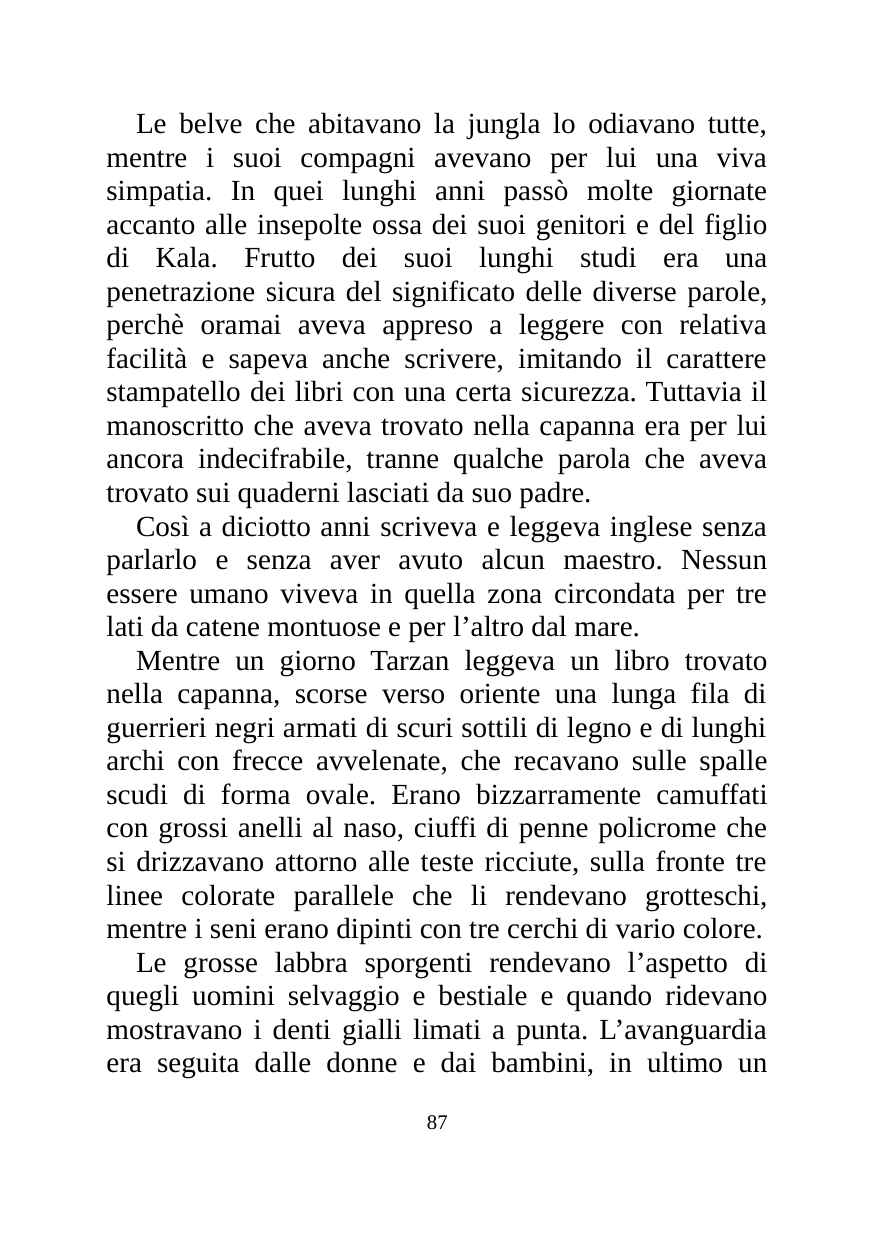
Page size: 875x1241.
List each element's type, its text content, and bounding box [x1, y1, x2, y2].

text Mentre un giorno Tarzan leggeva un libro trovato nella capanna, scorse verso oriente una lunga fila di guerrieri negri armati di scuri sottili di legno e di lunghi archi con frecce avvelenate, che recavano sulle spalle scudi di forma ovale. Erano bizzarramente camuffati con grossi anelli al naso, ciuffi di penne policrome che si drizzavano attorno alle teste ricciute, sulla fronte tre linee colorate parallele che li rendevano grotteschi, mentre i seni erano dipinti con tre cerchi di vario colore. [106, 643, 768, 945]
text Le belve che abitavano la jungla lo odiavano tutte, mentre i suoi compagni avevano per lui una viva simpatia. In quei lunghi anni passò molte giornate accanto alle insepolte ossa dei suoi genitori e del figlio di Kala. Frutto dei suoi lunghi studi era una penetrazione sicura del significato delle diverse parole, perchè oramai aveva appreso a leggere con relativa facilità e sapeva anche scrivere, imitando il carattere stampatello dei libri con una certa sicurezza. Tuttavia il manoscritto che aveva trovato nella capanna era per lui ancora indecifrabile, tranne qualche parola che aveva trovato sui quaderni lasciati da suo padre. [106, 106, 768, 509]
text Così a diciotto anni scriveva e leggeva inglese senza parlarlo e senza aver avuto alcun maestro. Nessun essere umano viveva in quella zona circondata per tre lati da catene montuose e per l’altro dal mare. [106, 509, 768, 643]
text Le grosse labbra sporgenti rendevano l’aspetto di quegli uomini selvaggio e bestiale e quando ridevano mostravano i denti gialli limati a punta. L’avanguardia era seguita dalle donne e dai bambini, in ultimo un [106, 945, 768, 1079]
